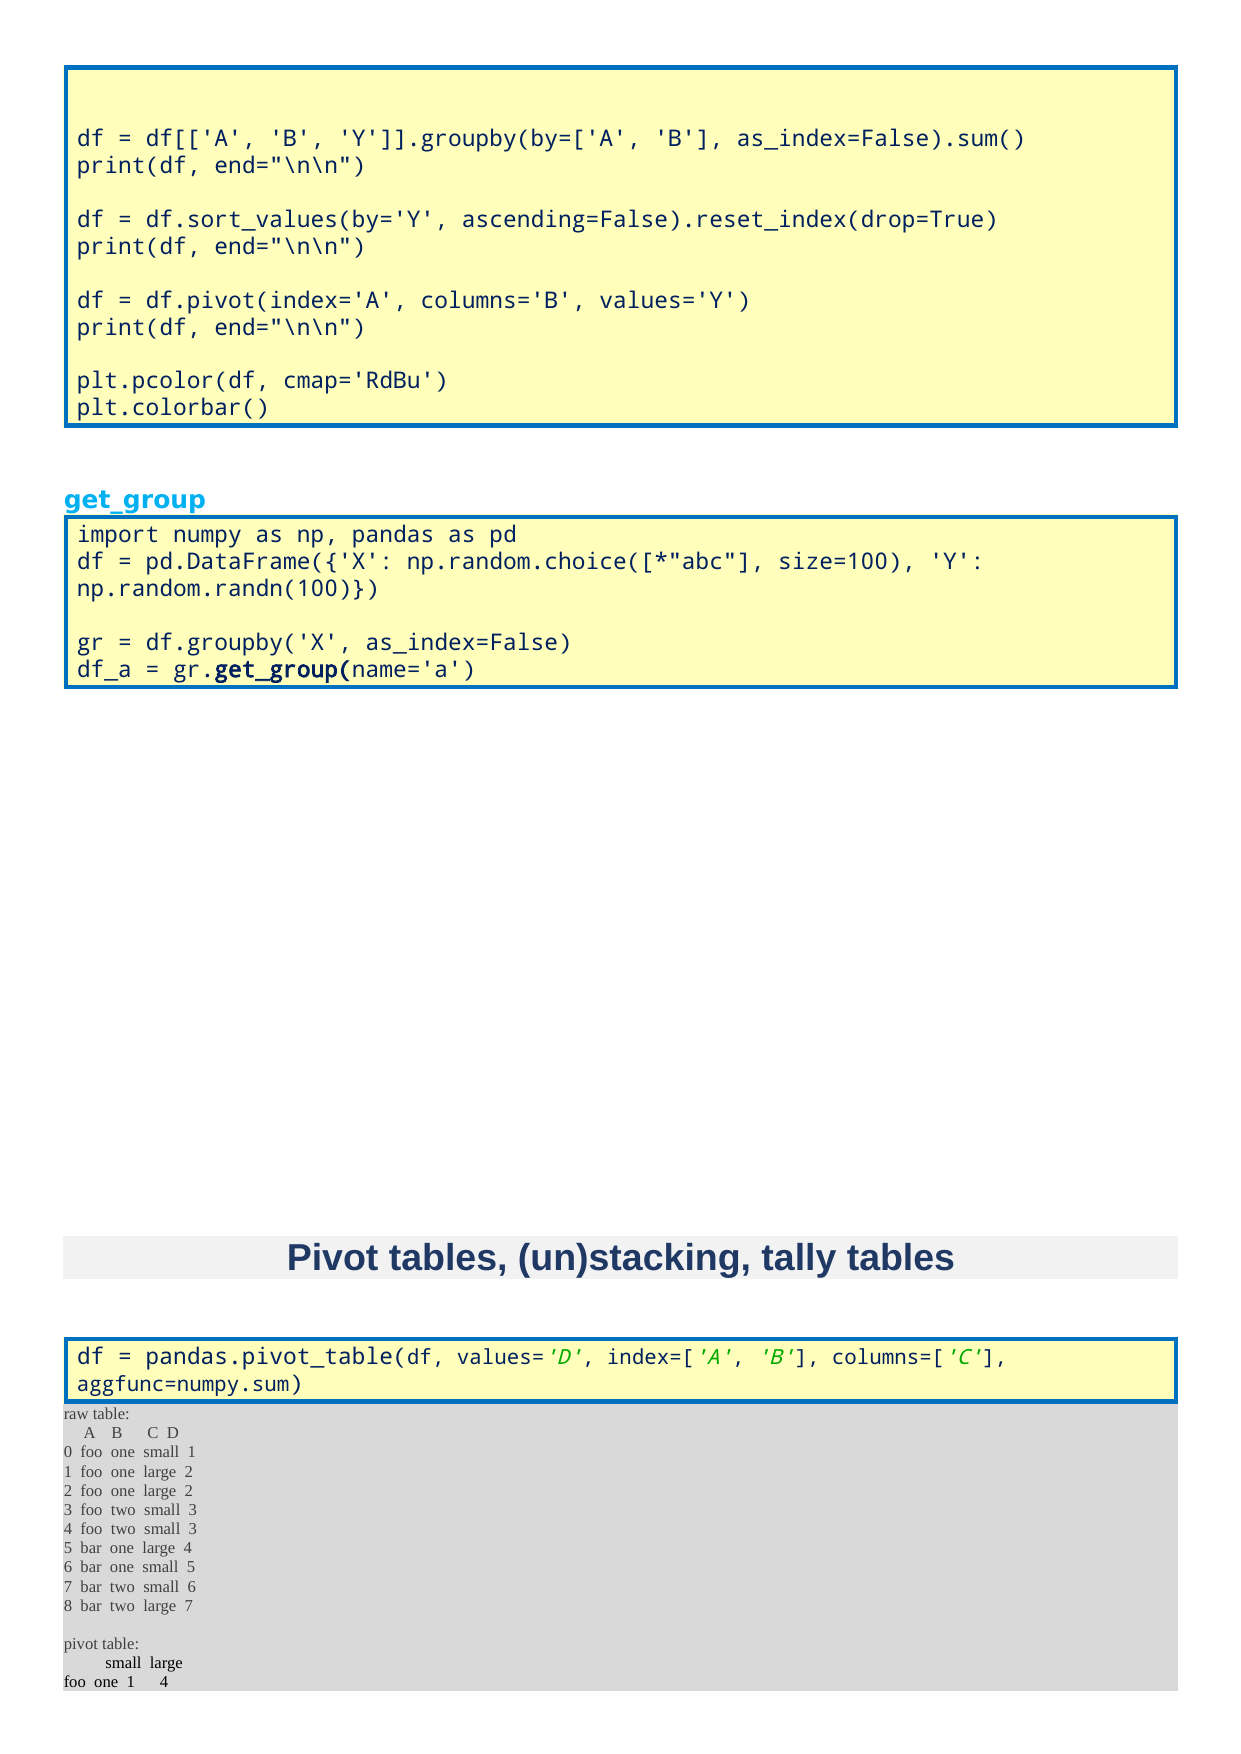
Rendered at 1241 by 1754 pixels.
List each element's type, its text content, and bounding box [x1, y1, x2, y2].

text 3 foo two small 3 [63, 1500, 1178, 1519]
title get_group [63, 485, 1178, 514]
text pivot table: [63, 1634, 1178, 1653]
subtitle Pivot tables, (un)stacking, tally tables [63, 1236, 1178, 1279]
text gr = df.groupby('X', as_index=False) [68, 622, 1174, 649]
text df = df.pivot(index='A', columns='B', values='Y') [68, 280, 1174, 307]
text df = pd.DataFrame({'X': np.random.choice([*"abc"], size=100), 'Y': np.random.randn(100)}) [68, 541, 1174, 595]
text print(df, end="\n\n") [68, 146, 1174, 172]
text df = pandas.pivot_table(df, values='D', index=['A', 'B'], columns=['C'], aggfunc=numpy.sum) [68, 1341, 1174, 1399]
text df_a = gr.get_group(name='a') [68, 649, 1174, 685]
text foo one 1 4 [63, 1672, 1178, 1691]
text 8 bar two large 7 [63, 1596, 1178, 1615]
text 5 bar one large 4 [63, 1538, 1178, 1557]
text small large [63, 1653, 1178, 1672]
text print(df, end="\n\n") [68, 307, 1174, 334]
text 6 bar one small 5 [63, 1557, 1178, 1576]
text A B C D [63, 1423, 1178, 1442]
text 0 foo one small 1 [63, 1442, 1178, 1461]
text 7 bar two small 6 [63, 1576, 1178, 1596]
text raw table: [63, 1404, 1178, 1423]
text print(df, end="\n\n") [68, 226, 1174, 253]
text plt.colorbar() [68, 387, 1174, 423]
text 1 foo one large 2 [63, 1461, 1178, 1481]
text plt.pcolor(df, cmap='RdBu') [68, 361, 1174, 387]
text df = df[['A', 'B', 'Y']].groupby(by=['A', 'B'], as_index=False).sum() [68, 119, 1174, 146]
text import numpy as np, pandas as pd [68, 519, 1174, 541]
text 2 foo one large 2 [63, 1481, 1178, 1500]
text df = df.sort_values(by='Y', ascending=False).reset_index(drop=True) [68, 199, 1174, 226]
text 4 foo two small 3 [63, 1519, 1178, 1538]
